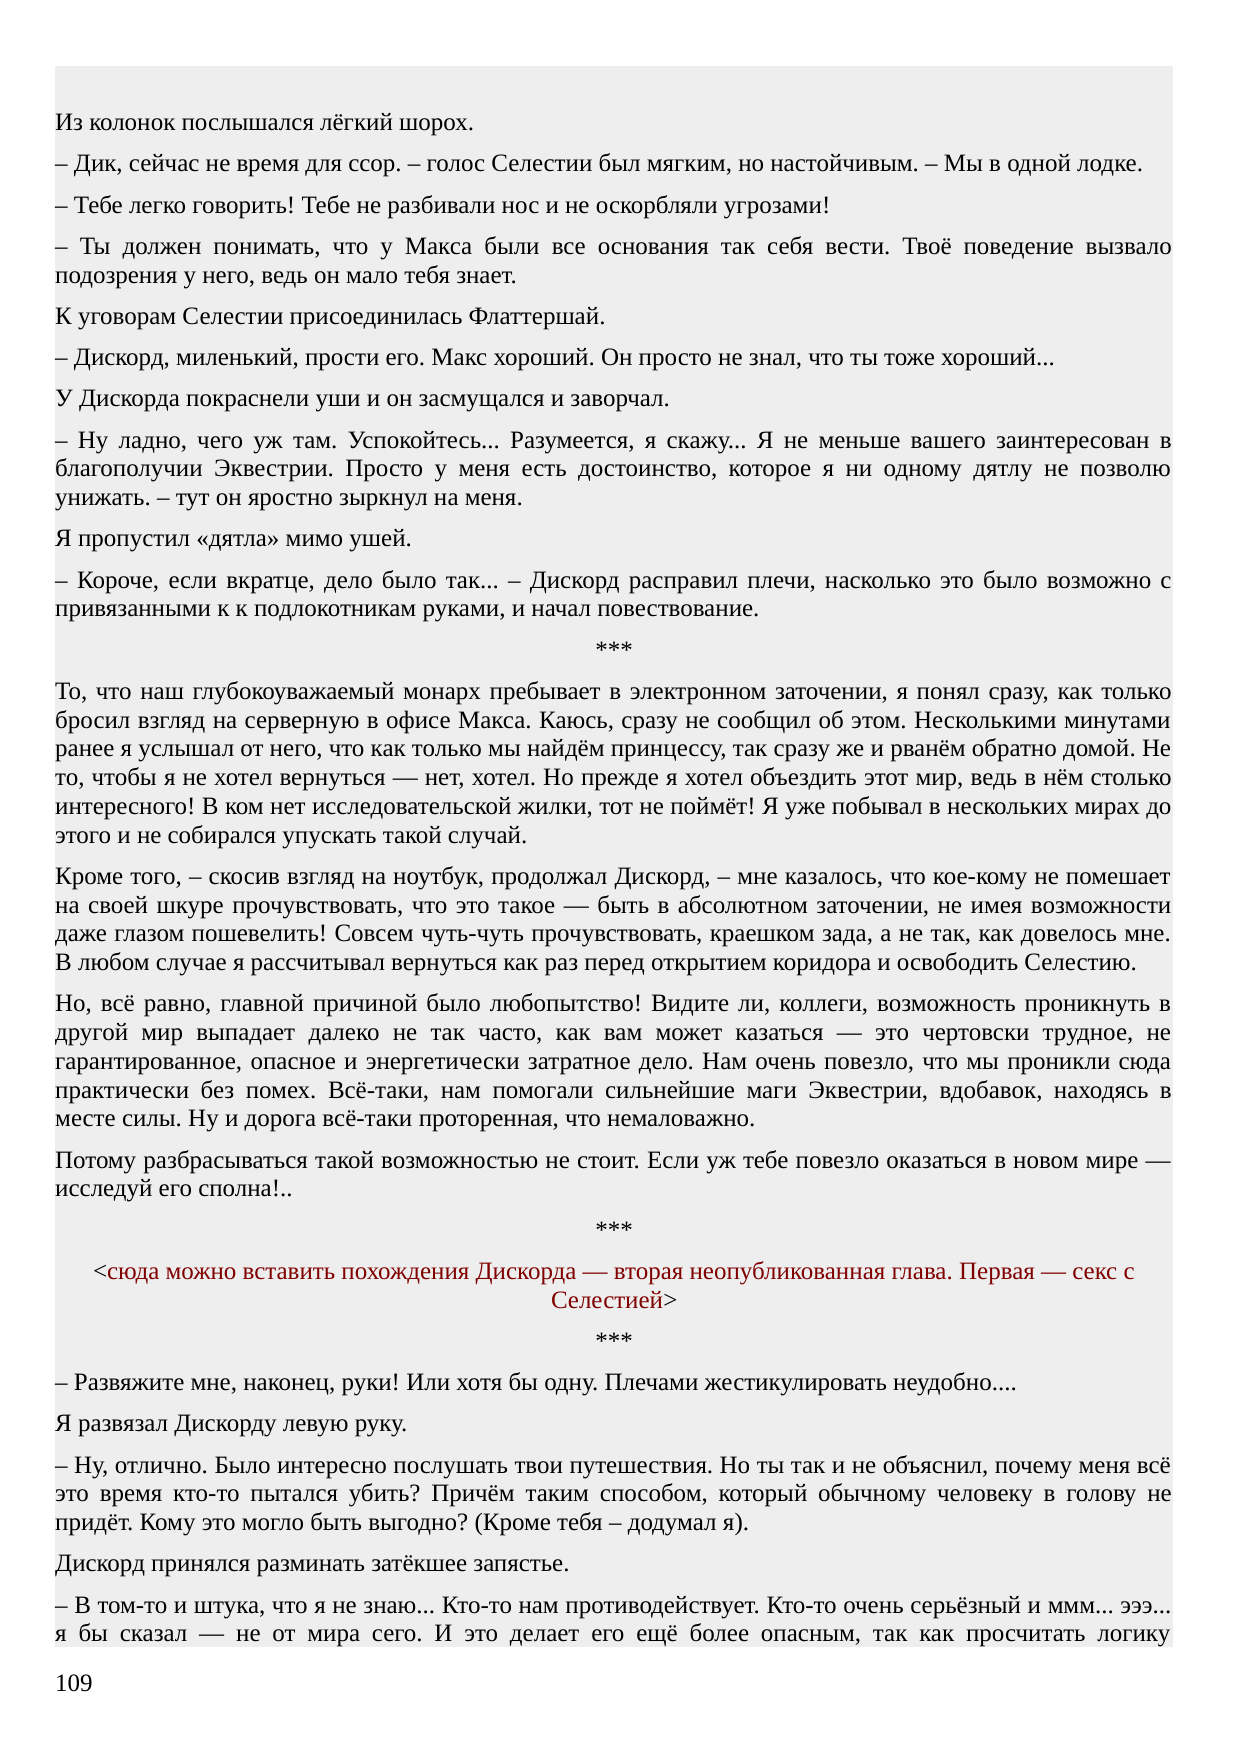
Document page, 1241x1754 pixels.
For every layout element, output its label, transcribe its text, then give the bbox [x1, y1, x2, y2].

text Кроме того, – скосив взгляд на ноутбук, продолжал Дискорд, – мне казалось, что кое-кому не помешает на своей шкуре прочувствовать, что это такое — быть в абсолютном заточении, не имея возможности даже глазом пошевелить! Совсем чуть-чуть прочувствовать, краешком зада, а не так, как довелось мне. В любом случае я рассчитывал вернуться как раз перед открытием коридора и освободить Селестию. [55, 861, 1173, 976]
text *** [55, 635, 1173, 663]
text Из колонок послышался лёгкий шорох. [55, 107, 1173, 136]
text – Ну ладно, чего уж там. Успокойтесь... Разумеется, я скажу... Я не меньше вашего заинтересован в благополучии Эквестрии. Просто у меня есть достоинство, которое я ни одному дятлу не позволю унижать. – тут он яростно зыркнул на меня. [55, 425, 1173, 511]
text – Развяжите мне, наконец, руки! Или хотя бы одну. Плечами жестикулировать неудобно.... [55, 1367, 1173, 1396]
text – Тебе легко говорить! Тебе не разбивали нос и не оскорбляли угрозами! [55, 190, 1173, 218]
text То, что наш глубокоуважаемый монарх пребывает в электронном заточении, я понял сразу, как только бросил взгляд на серверную в офисе Макса. Каюсь, сразу не сообщил об этом. Несколькими минутами ранее я услышал от него, что как только мы найдём принцессу, так сразу же и рванём обратно домой. Не то, чтобы я не хотел вернуться — нет, хотел. Но прежде я хотел объездить этот мир, ведь в нём столько интересного! В ком нет исследовательской жилки, тот не поймёт! Я уже побывал в нескольких мирах до этого и не собирался упускать такой случай. [55, 676, 1173, 848]
text – Ты должен понимать, что у Макса были все основания так себя вести. Твоё поведение вызвало подозрения у него, ведь он мало тебя знает. [55, 231, 1173, 288]
text <сюда можно вставить похождения Дискорда — вторая неопубликованная глава. Первая — секс с Селестией> [55, 1256, 1173, 1313]
text Потому разбрасываться такой возможностью не стоит. Если уж тебе повезло оказаться в новом мире — исследуй его сполна!.. [55, 1145, 1173, 1202]
text У Дискорда покраснели уши и он засмущался и заворчал. [55, 383, 1173, 412]
text – Дик, сейчас не время для ссор. – голос Селестии был мягким, но настойчивым. – Мы в одной лодке. [55, 148, 1173, 177]
text Но, всё равно, главной причиной было любопытство! Видите ли, коллеги, возможность проникнуть в другой мир выпадает далеко не так часто, как вам может казаться — это чертовски трудное, не гарантированное, опасное и энергетически затратное дело. Нам очень повезло, что мы проникли сюда практически без помех. Всё-таки, нам помогали сильнейшие маги Эквестрии, вдобавок, находясь в месте силы. Ну и дорога всё-таки проторенная, что немаловажно. [55, 988, 1173, 1132]
text *** [55, 1215, 1173, 1243]
text Я пропустил «дятла» мимо ушей. [55, 523, 1173, 552]
text – В том-то и штука, что я не знаю... Кто-то нам противодействует. Кто-то очень серьёзный и ммм... эээ... я бы сказал — не от мира сего. И это делает его ещё более опасным, так как просчитать логику [55, 1590, 1173, 1647]
text К уговорам Селестии присоединилась Флаттершай. [55, 301, 1173, 330]
text – Короче, если вкратце, дело было так... – Дискорд расправил плечи, насколько это было возможно с привязанными к к подлокотникам руками, и начал повествование. [55, 565, 1173, 622]
text Дискорд принялся разминать затёкшее запястье. [55, 1548, 1173, 1577]
text Я развязал Дискорду левую руку. [55, 1408, 1173, 1437]
text – Ну, отлично. Было интересно послушать твои путешествия. Но ты так и не объяснил, почему меня всё это время кто-то пытался убить? Причём таким способом, который обычному человеку в голову не придёт. Кому это могло быть выгодно? (Кроме тебя – додумал я). [55, 1450, 1173, 1536]
text – Дискорд, миленький, прости его. Макс хороший. Он просто не знал, что ты тоже хороший... [55, 342, 1173, 371]
text *** [55, 1326, 1173, 1355]
